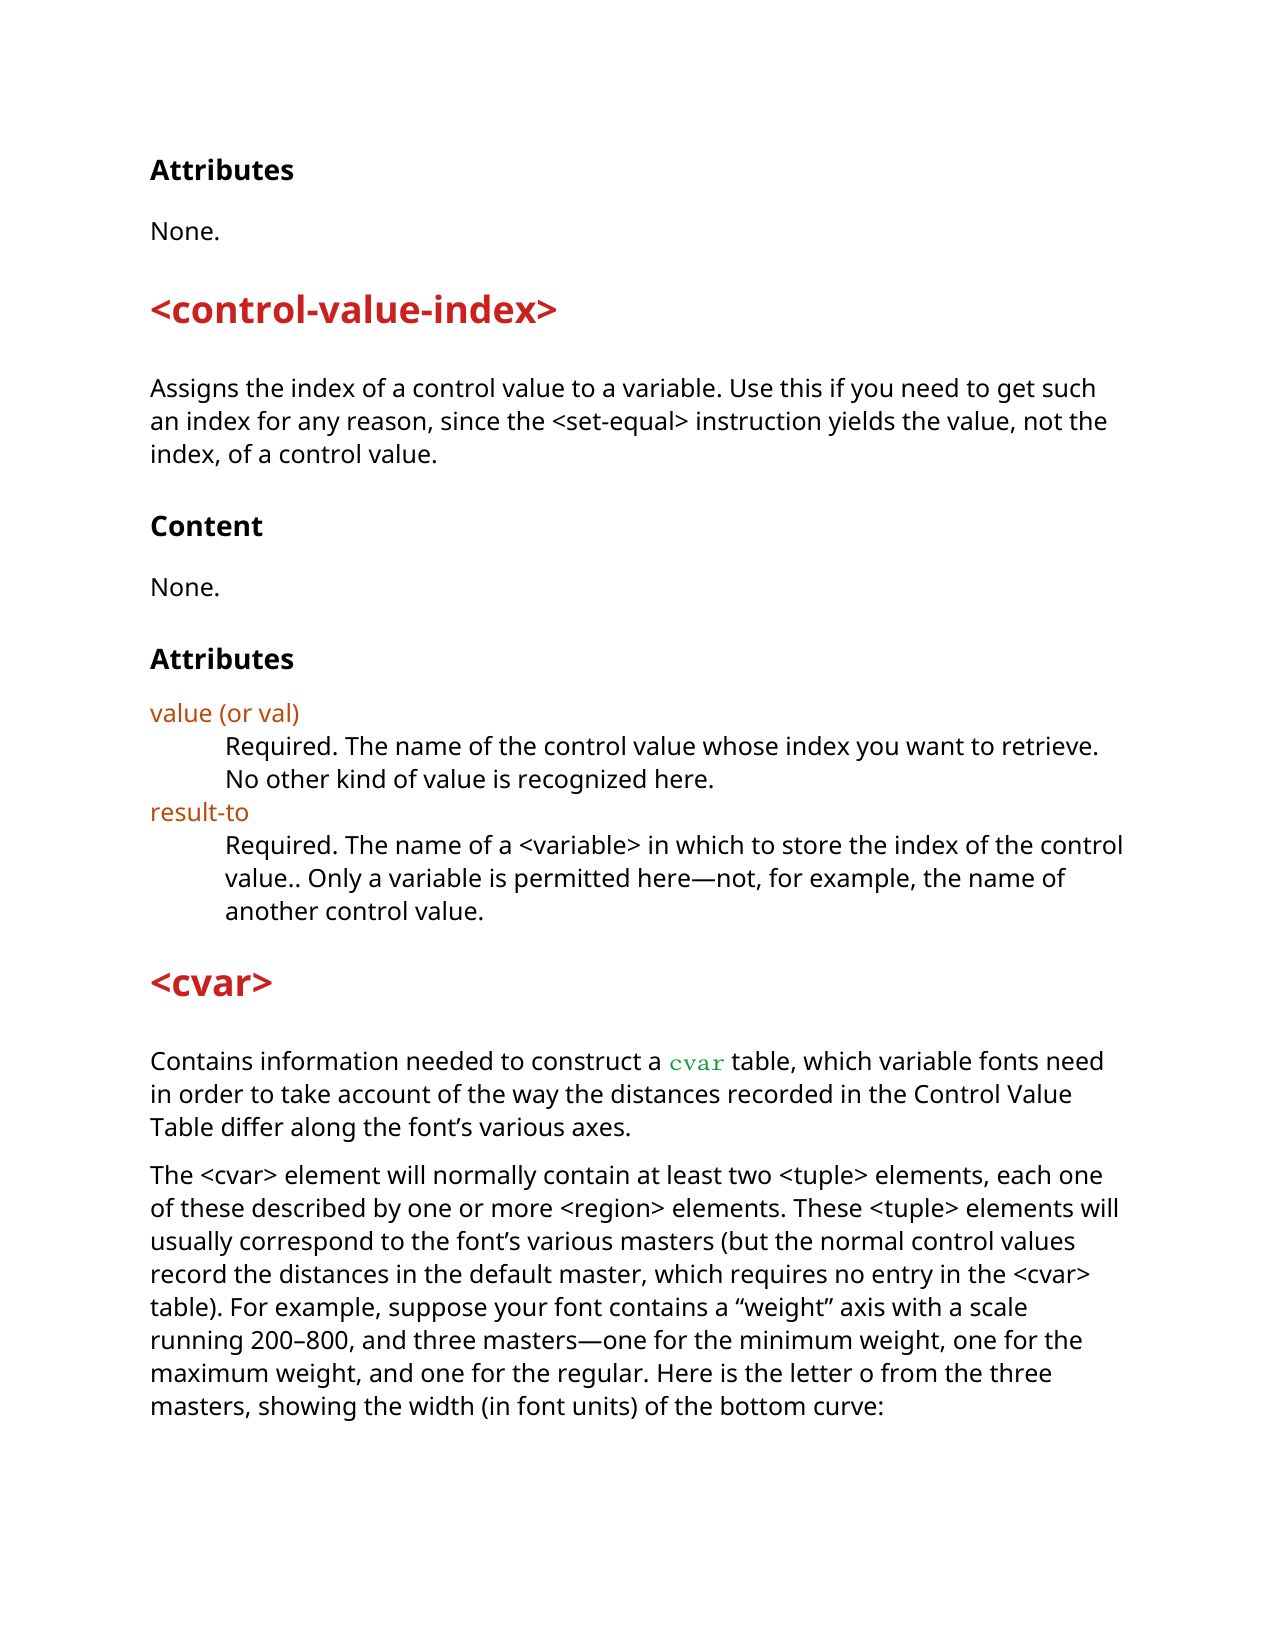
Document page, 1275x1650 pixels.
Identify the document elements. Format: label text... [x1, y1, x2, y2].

subtitle Attributes [150, 150, 1125, 188]
text Assigns the index of a control value to a variable. Use this if you need to get such an index for any reason, since the <set-equal> instruction yields the value, not the index, of a control value. [150, 371, 1125, 470]
subtitle <control-value-index> [150, 283, 1125, 334]
subtitle Attributes [150, 639, 1125, 678]
text Contains information needed to construct a cvar table, which variable fonts need in order to take account of the way the distances recorded in the Control Value Table differ along the font’s various axes. [150, 1044, 1125, 1143]
text None. [150, 570, 1125, 603]
text result-to [150, 795, 1125, 828]
text value (or val) [150, 696, 1125, 729]
subtitle <cvar> [150, 956, 1125, 1007]
text The <cvar> element will normally contain at least two <tuple> elements, each one of these described by one or more <region> elements. These <tuple> elements will usually correspond to the font’s various masters (but the normal control values record the distances in the default master, which requires no entry in the <cvar> table). For example, suppose your font contains a “weight” axis with a scale running 200–800, and three masters—one for the minimum weight, one for the maximum weight, and one for the regular. Here is the letter o from the three masters, showing the width (in font units) of the bottom curve: [150, 1158, 1125, 1422]
text None. [150, 214, 1125, 247]
subtitle Content [150, 506, 1125, 545]
text Required. The name of the control value whose index you want to retrieve. No other kind of value is recognized here. [225, 729, 1125, 795]
text Required. The name of a <variable> in which to store the index of the control value.. Only a variable is permitted here—not, for example, the name of another control value. [225, 828, 1125, 927]
